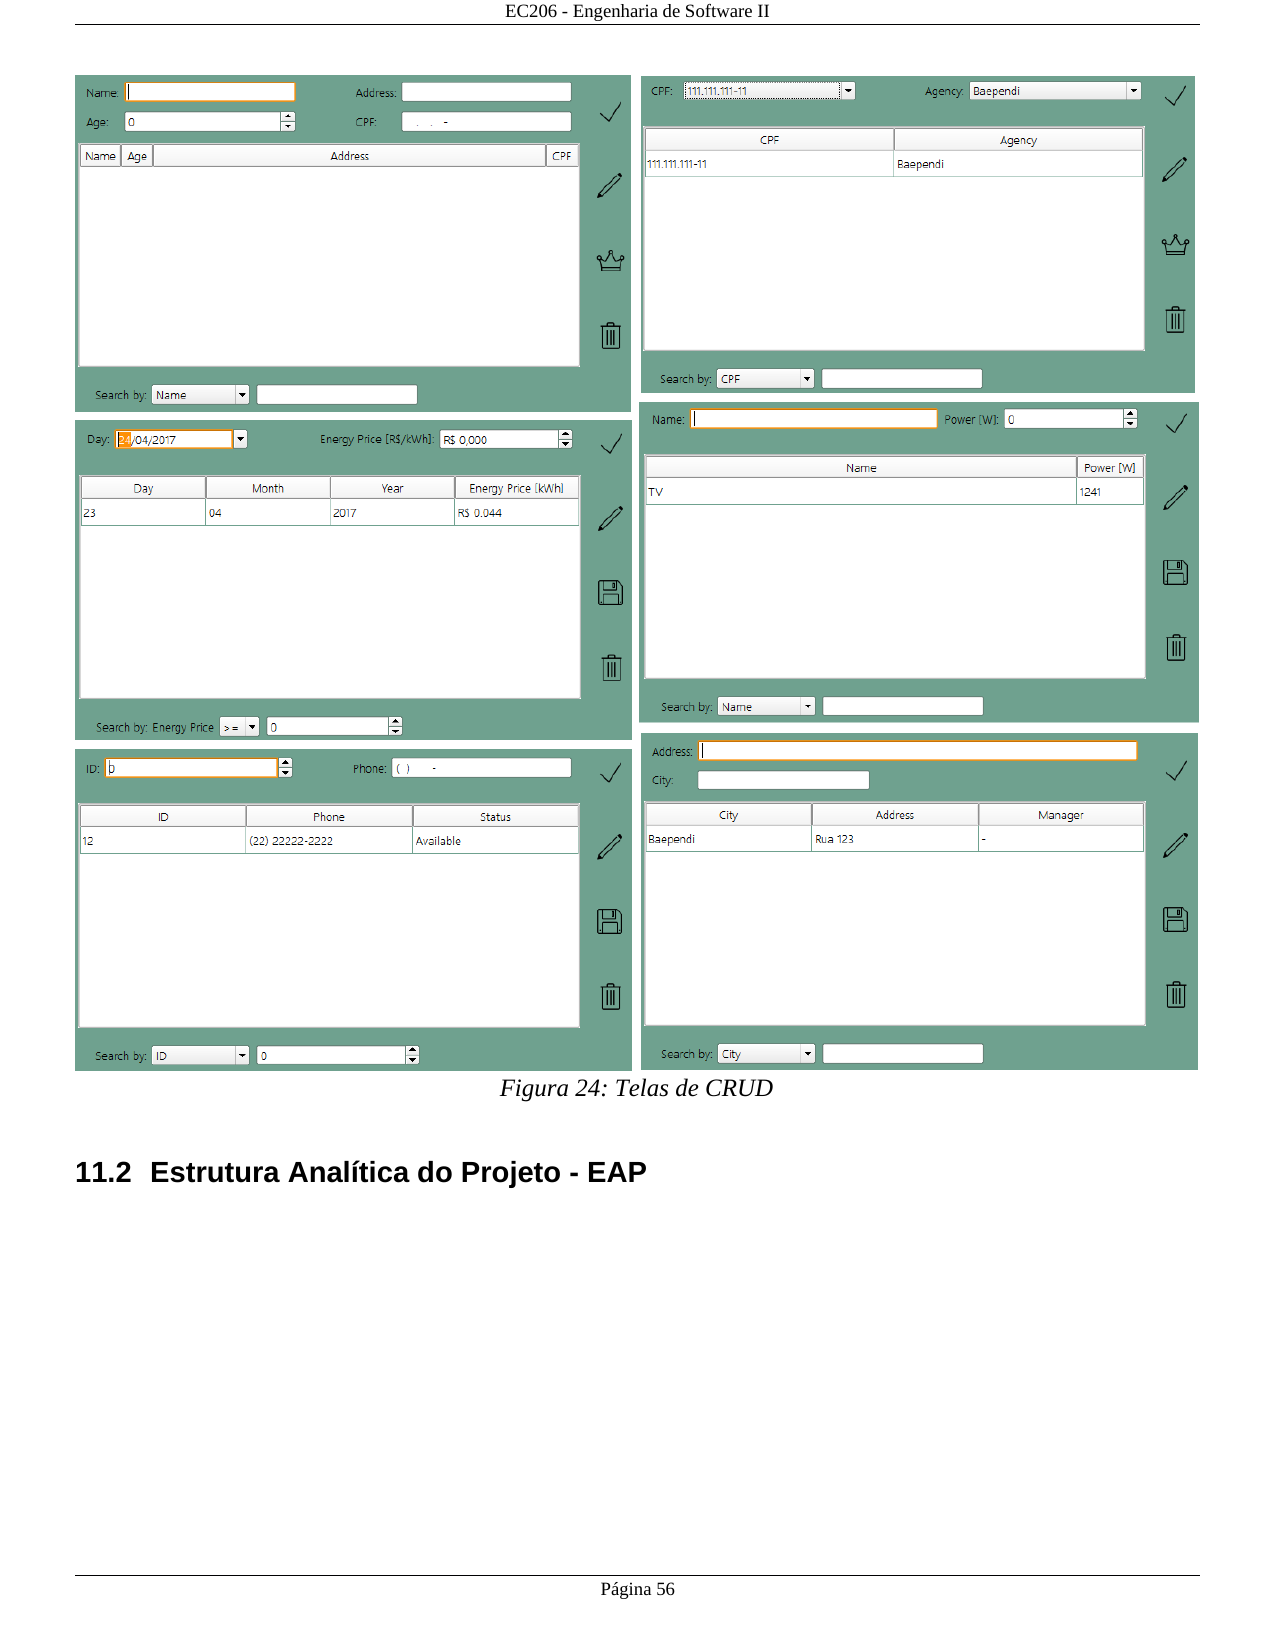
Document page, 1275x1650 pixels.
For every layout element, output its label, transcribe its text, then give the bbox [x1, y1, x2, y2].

picture [75, 75, 1200, 1073]
text Figura 24: Telas de CRUD [75, 1073, 1200, 1102]
subtitle Estrutura Analítica do Projeto - EAP [75, 1155, 1200, 1189]
